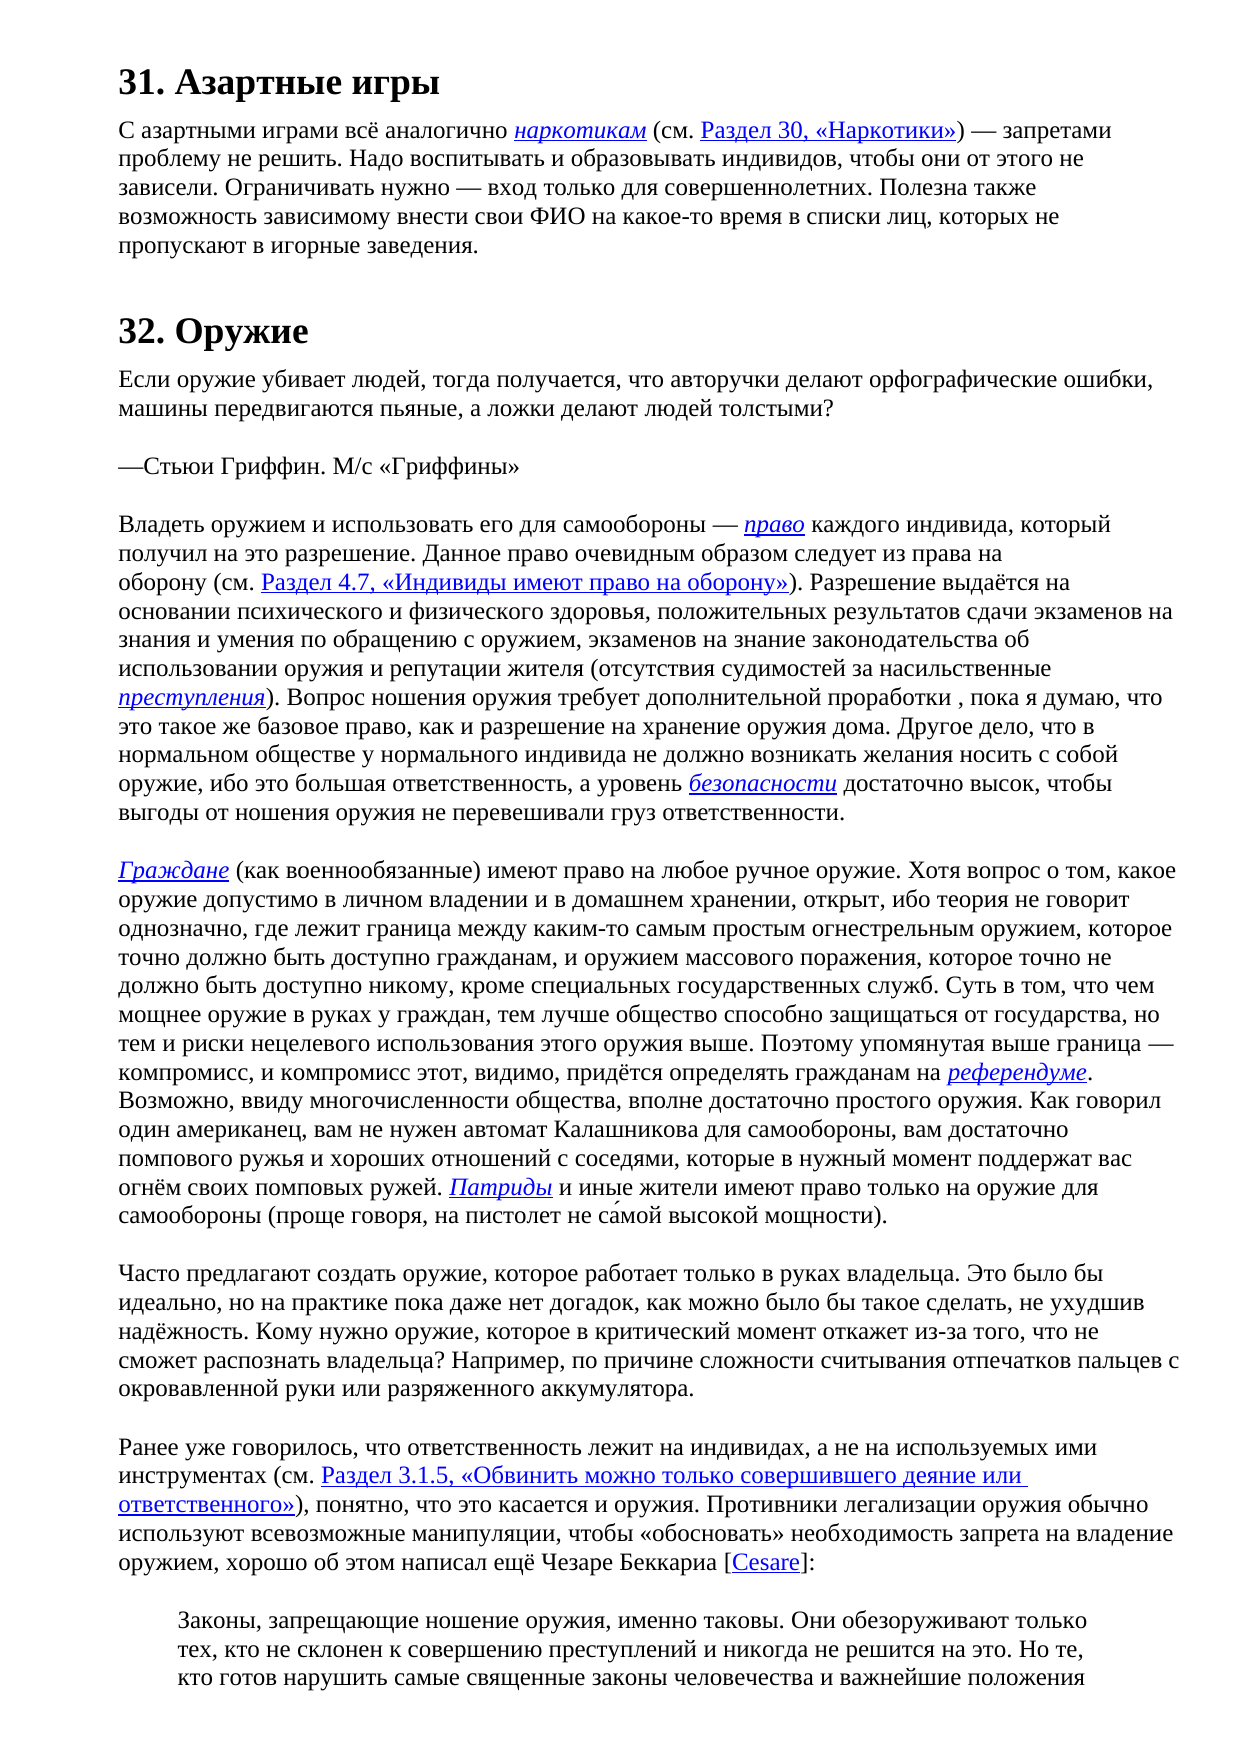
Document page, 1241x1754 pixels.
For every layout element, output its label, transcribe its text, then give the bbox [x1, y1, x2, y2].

text Часто предлагают создать оружие, которое работает только в руках владельца. Это было бы идеально, но на практике пока даже нет догадок, как можно было бы такое сделать, не ухудшив надёжность. Кому нужно оружие, которое в критический момент откажет из-за того, что не сможет распознать владельца? Например, по причине сложности считывания отпечатков пальцев с окровавленной руки или разряженного аккумулятора. [118, 1258, 1181, 1402]
subtitle 31. Азартные игры [118, 59, 1181, 102]
text Ранее уже говорилось, что ответственность лежит на индивидах, а не на используемых ими инструментах (см. Раздел 3.1.5, «Обвинить можно только совершившего деяние или ответственного»), понятно, что это касается и оружия. Противники легализации оружия обычно используют всевозможные манипуляции, чтобы «обосновать» необходимость запрета на владение оружием, хорошо об этом написал ещё Чезаре Беккариа [Cesare]: [118, 1432, 1181, 1576]
subtitle 32. Оружие [118, 309, 1181, 352]
text С азартными играми всё аналогично наркотикам (см. Раздел 30, «Наркотики») — запретами проблему не решить. Надо воспитывать и образовывать индивидов, чтобы они от этого не зависели. Ограничивать нужно — вход только для совершеннолетних. Полезна также возможность зависимому внести свои ФИО на какое-то время в списки лиц, которых не пропускают в игорные заведения. [118, 115, 1181, 258]
text Если оружие убивает людей, тогда получается, что авторучки делают орфографические ошибки, машины передвигаются пьяные, а ложки делают людей толстыми? [118, 364, 1181, 422]
text Законы, запрещающие ношение оружия, именно таковы. Они обезоруживают только тех, кто не склонен к совершению преступлений и никогда не решится на это. Но те, кто готов нарушить самые священные законы человечества и важнейшие положения [177, 1605, 1122, 1691]
text —Стьюи Гриффин. М/с «Гриффины» [118, 451, 1181, 480]
text Граждане (как военнообязанные) имеют право на любое ручное оружие. Хотя вопрос о том, какое оружие допустимо в личном владении и в домашнем хранении, открыт, ибо теория не говорит однозначно, где лежит граница между каким-то самым простым огнестрельным оружием, которое точно должно быть доступно гражданам, и оружием массового поражения, которое точно не должно быть доступно никому, кроме специальных государственных служб. Суть в том, что чем мощнее оружие в руках у граждан, тем лучше общество способно защищаться от государства, но тем и риски нецелевого использования этого оружия выше. Поэтому упомянутая выше граница — компромисс, и компромисс этот, видимо, придётся определять гражданам на референдуме. Возможно, ввиду многочисленности общества, вполне достаточно простого оружия. Как говорил один американец, вам не нужен автомат Калашникова для самообороны, вам достаточно помпового ружья и хороших отношений с соседями, которые в нужный момент поддержат вас огнём своих помповых ружей. Патриды и иные жители имеют право только на оружие для самообороны (проще говоря, на пистолет не са́мой высокой мощности). [118, 855, 1181, 1229]
text Владеть оружием и использовать его для самообороны — право каждого индивида, который получил на это разрешение. Данное право очевидным образом следует из права на оборону (см. Раздел 4.7, «Индивиды имеют право на оборону»). Разрешение выдаётся на основании психического и физического здоровья, положительных результатов сдачи экзаменов на знания и умения по обращению с оружием, экзаменов на знание законодательства об использовании оружия и репутации жителя (отсутствия судимостей за насильственные преступления). Вопрос ношения оружия требует дополнительной проработки , пока я думаю, что это такое же базовое право, как и разрешение на хранение оружия дома. Другое дело, что в нормальном обществе у нормального индивида не должно возникать желания носить с собой оружие, ибо это большая ответственность, а уровень безопасности достаточно высок, чтобы выгоды от ношения оружия не перевешивали груз ответственности. [118, 509, 1181, 826]
